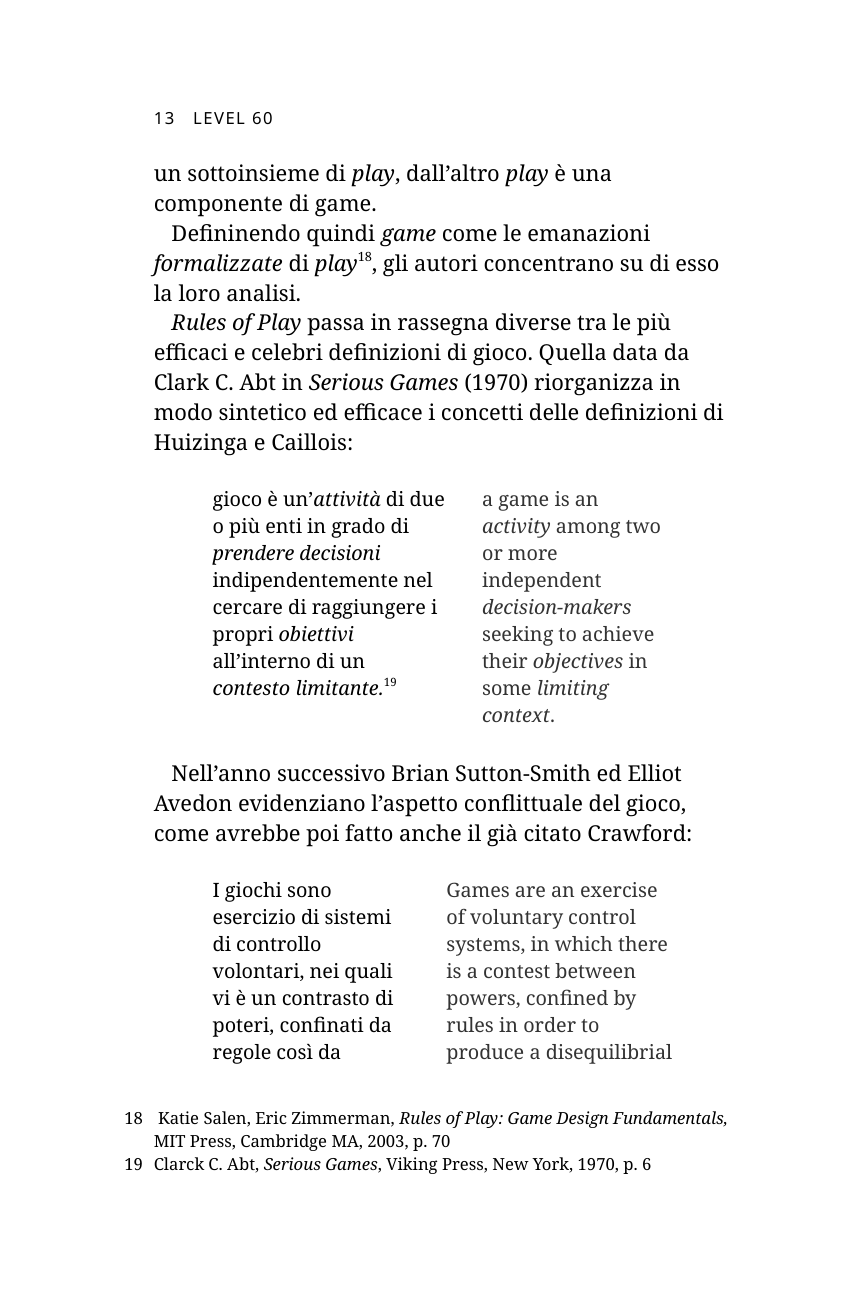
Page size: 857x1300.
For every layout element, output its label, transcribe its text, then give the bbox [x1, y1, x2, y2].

text un sottoinsieme di play, dall’altro play è una componente di game. [153, 158, 732, 218]
table_header Games are an exercise of voluntary control systems, in which there is a contest between powers, confined by rules in order to produce a disequilibrial [429, 847, 679, 1094]
text Rules of Play passa in rassegna diverse tra le più efficaci e celebri definizioni di gioco. Quella data da Clark C. Abt in Serious Games (1970) riorganizza in modo sintetico ed efficace i concetti delle definizioni di Huizinga e Caillois: [153, 307, 732, 456]
text Nell’anno successivo Brian Sutton-Smith ed Elliot Avedon evidenziano l’aspetto conflittuale del gioco, come avrebbe poi fatto anche il già citato Crawford: [153, 758, 732, 847]
text Katie Salen, Eric Zimmerman, Rules of Play: Game Design Fundamentals, MIT Press, Cambridge MA, 2003, p. 70 [124, 1107, 732, 1152]
text Defininendo quindi game come le emanazioni formalizzate di play, gli autori concentrano su di esso la loro analisi. [153, 218, 732, 307]
table_header a game is an activity among two or more independent decision-makers seeking to achieve their objectives in some limiting context. [464, 456, 679, 758]
table_header gioco è un’attività di due o più enti in grado di prendere decisioni indipendentemente nel cercare di raggiungere i propri obiettivi all’interno di un contesto limitante. [207, 456, 464, 758]
table_header I giochi sono esercizio di sistemi di controllo volontari, nei quali vi è un contrasto di poteri, confinati da regole così da [207, 847, 429, 1094]
